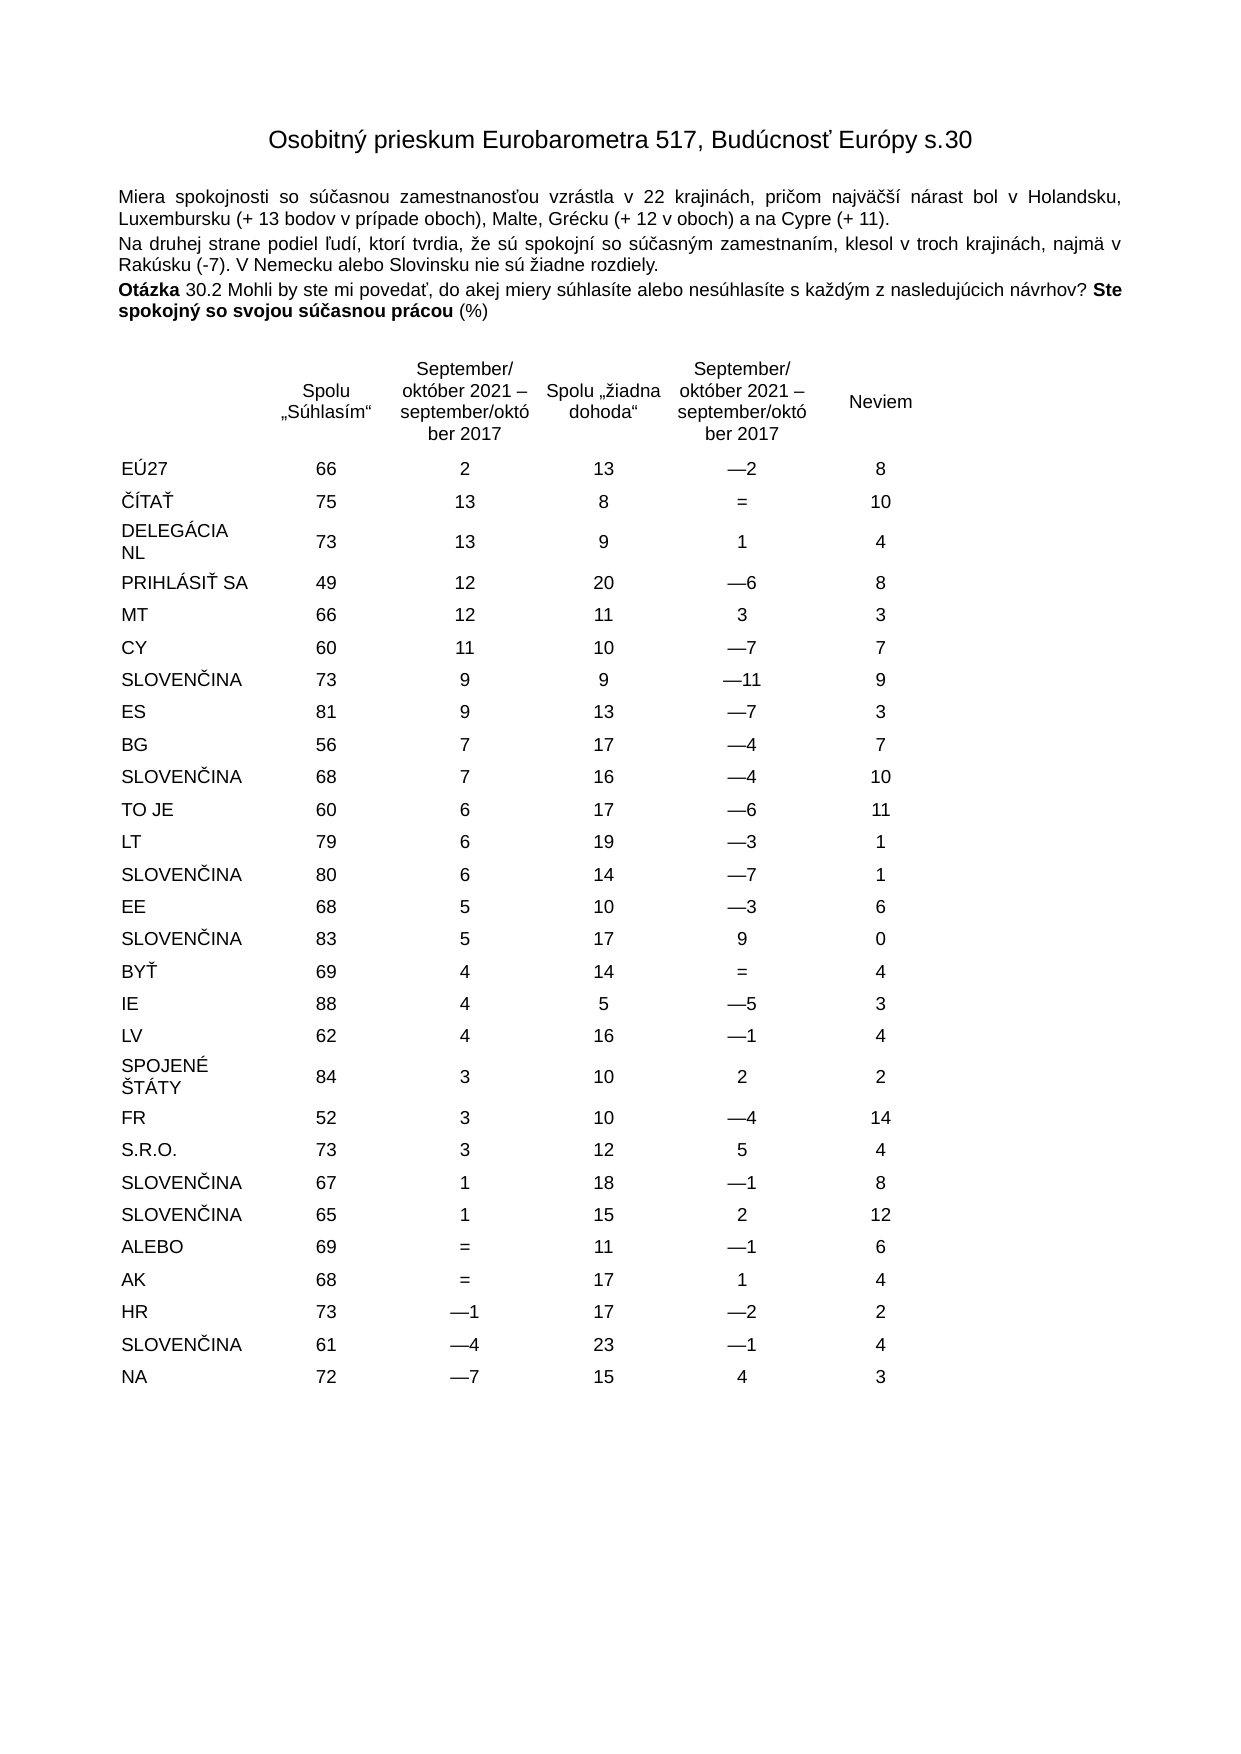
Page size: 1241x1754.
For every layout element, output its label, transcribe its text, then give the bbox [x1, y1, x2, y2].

table_cell 10 [534, 890, 673, 923]
table_cell 6 [395, 826, 534, 858]
table_cell 6 [811, 890, 950, 923]
table_cell 9 [395, 664, 534, 696]
table_cell 4 [395, 988, 534, 1020]
table_cell 80 [257, 858, 395, 890]
table_header Spolu „žiadna dohoda“ [534, 350, 673, 453]
table_cell 2 [673, 1199, 811, 1231]
table_cell 2 [811, 1296, 950, 1328]
table_cell —6 [673, 566, 811, 599]
table_cell 52 [257, 1101, 395, 1134]
table_cell —1 [673, 1231, 811, 1263]
table_cell 12 [811, 1199, 950, 1231]
table_cell 3 [673, 599, 811, 631]
table_cell BYŤ [118, 955, 257, 987]
table_cell —7 [673, 858, 811, 890]
table_cell 2 [673, 1052, 811, 1101]
table_header [118, 350, 257, 453]
table_cell 3 [811, 696, 950, 728]
table_cell LT [118, 826, 257, 858]
table_cell 20 [534, 566, 673, 599]
table_cell 9 [534, 518, 673, 566]
table_cell 10 [534, 1052, 673, 1101]
table_cell 2 [811, 1052, 950, 1101]
table_cell —1 [673, 1020, 811, 1052]
table_cell 10 [811, 761, 950, 793]
table_cell 16 [534, 761, 673, 793]
table_header Spolu „Súhlasím“ [257, 350, 395, 453]
table_cell 3 [811, 1360, 950, 1393]
table_cell 5 [395, 923, 534, 955]
table_cell 1 [395, 1199, 534, 1231]
table_cell 1 [673, 518, 811, 566]
table_cell —3 [673, 826, 811, 858]
table_cell LV [118, 1020, 257, 1052]
table_cell 83 [257, 923, 395, 955]
table_cell 81 [257, 696, 395, 728]
table_cell 13 [534, 696, 673, 728]
table_cell = [673, 955, 811, 987]
table_cell = [395, 1231, 534, 1263]
table_cell 73 [257, 518, 395, 566]
table_cell 4 [811, 1263, 950, 1296]
table_cell 14 [534, 858, 673, 890]
table_cell 8 [534, 485, 673, 517]
table_cell CY [118, 631, 257, 663]
table_header September/október 2021 – september/október 2017 [673, 350, 811, 453]
table_cell 65 [257, 1199, 395, 1231]
table_cell 84 [257, 1052, 395, 1101]
table_cell —7 [395, 1360, 534, 1393]
table_cell 18 [534, 1166, 673, 1198]
table_cell 4 [811, 955, 950, 987]
table_header Neviem [811, 350, 950, 453]
table_cell EE [118, 890, 257, 923]
table_cell —1 [673, 1166, 811, 1198]
table_cell 60 [257, 793, 395, 826]
table_cell 15 [534, 1360, 673, 1393]
table_cell 10 [534, 631, 673, 663]
table_cell —4 [673, 728, 811, 761]
text Miera spokojnosti so súčasnou zamestnanosťou vzrástla v 22 krajinách, pričom najväčší nárast bol v Holandsku, Luxembursku (+ 13 bodov v prípade oboch), Malte, Grécku (+ 12 v oboch) a na Cypre (+ 11). [118, 186, 1122, 229]
table_cell 1 [811, 858, 950, 890]
table_cell —4 [395, 1328, 534, 1360]
table_cell 73 [257, 1296, 395, 1328]
table_cell 7 [395, 728, 534, 761]
table_cell —7 [673, 631, 811, 663]
table_cell 17 [534, 1296, 673, 1328]
table_cell 1 [811, 826, 950, 858]
table_cell 61 [257, 1328, 395, 1360]
table_header September/október 2021 – september/október 2017 [395, 350, 534, 453]
table_cell 13 [395, 518, 534, 566]
table_cell SLOVENČINA [118, 761, 257, 793]
table_cell —2 [673, 453, 811, 485]
table_cell 5 [673, 1134, 811, 1166]
table_cell MT [118, 599, 257, 631]
table_cell 68 [257, 1263, 395, 1296]
table_cell 17 [534, 728, 673, 761]
table_cell BG [118, 728, 257, 761]
text Otázka 30.2 Mohli by ste mi povedať, do akej miery súhlasíte alebo nesúhlasíte s každým z nasledujúcich návrhov? Ste spokojný so svojou súčasnou prácou (%) [118, 279, 1122, 322]
table_cell 11 [395, 631, 534, 663]
table_cell 19 [534, 826, 673, 858]
table_cell 79 [257, 826, 395, 858]
table_cell 3 [395, 1052, 534, 1101]
table_cell 16 [534, 1020, 673, 1052]
table_cell 72 [257, 1360, 395, 1393]
table_cell 4 [811, 518, 950, 566]
table_cell 13 [534, 453, 673, 485]
table_cell 8 [811, 1166, 950, 1198]
table_cell —7 [673, 696, 811, 728]
table_cell 1 [395, 1166, 534, 1198]
table_cell 23 [534, 1328, 673, 1360]
table_cell 8 [811, 566, 950, 599]
table_cell 67 [257, 1166, 395, 1198]
table_cell 60 [257, 631, 395, 663]
table_cell PRIHLÁSIŤ SA [118, 566, 257, 599]
table_cell 49 [257, 566, 395, 599]
table_cell 3 [395, 1134, 534, 1166]
table_cell 5 [534, 988, 673, 1020]
table_cell SLOVENČINA [118, 1199, 257, 1231]
text Na druhej strane podiel ľudí, ktorí tvrdia, že sú spokojní so súčasným zamestnaním, klesol v troch krajinách, najmä v Rakúsku (-7). V Nemecku alebo Slovinsku nie sú žiadne rozdiely. [118, 232, 1122, 276]
table_cell 4 [395, 1020, 534, 1052]
table_cell 1 [673, 1263, 811, 1296]
table_cell SLOVENČINA [118, 664, 257, 696]
table_cell 62 [257, 1020, 395, 1052]
table_cell 66 [257, 599, 395, 631]
table_cell —3 [673, 890, 811, 923]
table_cell FR [118, 1101, 257, 1134]
table_cell ES [118, 696, 257, 728]
table_cell 68 [257, 761, 395, 793]
table_cell 9 [395, 696, 534, 728]
table_cell ČÍTAŤ [118, 485, 257, 517]
table_cell —4 [673, 761, 811, 793]
table_cell SLOVENČINA [118, 1328, 257, 1360]
table_cell DELEGÁCIA NL [118, 518, 257, 566]
table_cell 9 [811, 664, 950, 696]
table_cell —5 [673, 988, 811, 1020]
table_cell 4 [811, 1328, 950, 1360]
table_cell 11 [534, 1231, 673, 1263]
table_cell 69 [257, 1231, 395, 1263]
table_cell 6 [811, 1231, 950, 1263]
table_cell 17 [534, 793, 673, 826]
table_cell ALEBO [118, 1231, 257, 1263]
table_cell 6 [395, 793, 534, 826]
table_cell 3 [811, 599, 950, 631]
table_cell SLOVENČINA [118, 923, 257, 955]
table_cell IE [118, 988, 257, 1020]
table_cell 12 [395, 566, 534, 599]
table_cell 9 [673, 923, 811, 955]
table_cell 4 [811, 1134, 950, 1166]
table_cell = [395, 1263, 534, 1296]
table_cell S.R.O. [118, 1134, 257, 1166]
table_cell 4 [395, 955, 534, 987]
table_cell 3 [811, 988, 950, 1020]
table_cell AK [118, 1263, 257, 1296]
table_cell —6 [673, 793, 811, 826]
table_cell 7 [811, 728, 950, 761]
table_cell 4 [811, 1020, 950, 1052]
table_cell 5 [395, 890, 534, 923]
table_cell 12 [534, 1134, 673, 1166]
table_cell 17 [534, 923, 673, 955]
table_cell 69 [257, 955, 395, 987]
table_cell 73 [257, 1134, 395, 1166]
table_cell 4 [673, 1360, 811, 1393]
table_cell 8 [811, 453, 950, 485]
table_cell 2 [395, 453, 534, 485]
table_cell 6 [395, 858, 534, 890]
table_cell 13 [395, 485, 534, 517]
table_cell 11 [811, 793, 950, 826]
table_cell = [673, 485, 811, 517]
table_cell —2 [673, 1296, 811, 1328]
table_cell —1 [673, 1328, 811, 1360]
table_cell 56 [257, 728, 395, 761]
table_cell 10 [534, 1101, 673, 1134]
table_cell —11 [673, 664, 811, 696]
table_cell TO JE [118, 793, 257, 826]
table_cell HR [118, 1296, 257, 1328]
table_cell 9 [534, 664, 673, 696]
table_cell EÚ27 [118, 453, 257, 485]
table_cell 7 [395, 761, 534, 793]
table_cell —4 [673, 1101, 811, 1134]
table_cell SPOJENÉ ŠTÁTY [118, 1052, 257, 1101]
table_cell 14 [811, 1101, 950, 1134]
table_cell 7 [811, 631, 950, 663]
table_cell 68 [257, 890, 395, 923]
table_cell 11 [534, 599, 673, 631]
table_cell SLOVENČINA [118, 1166, 257, 1198]
table_cell 12 [395, 599, 534, 631]
table_cell 88 [257, 988, 395, 1020]
table_cell 0 [811, 923, 950, 955]
table_cell SLOVENČINA [118, 858, 257, 890]
table_cell 3 [395, 1101, 534, 1134]
table_cell 73 [257, 664, 395, 696]
table_cell 17 [534, 1263, 673, 1296]
table_cell NA [118, 1360, 257, 1393]
table_cell 14 [534, 955, 673, 987]
table_cell —1 [395, 1296, 534, 1328]
table_cell 75 [257, 485, 395, 517]
table_cell 66 [257, 453, 395, 485]
table_cell 10 [811, 485, 950, 517]
table_cell 15 [534, 1199, 673, 1231]
